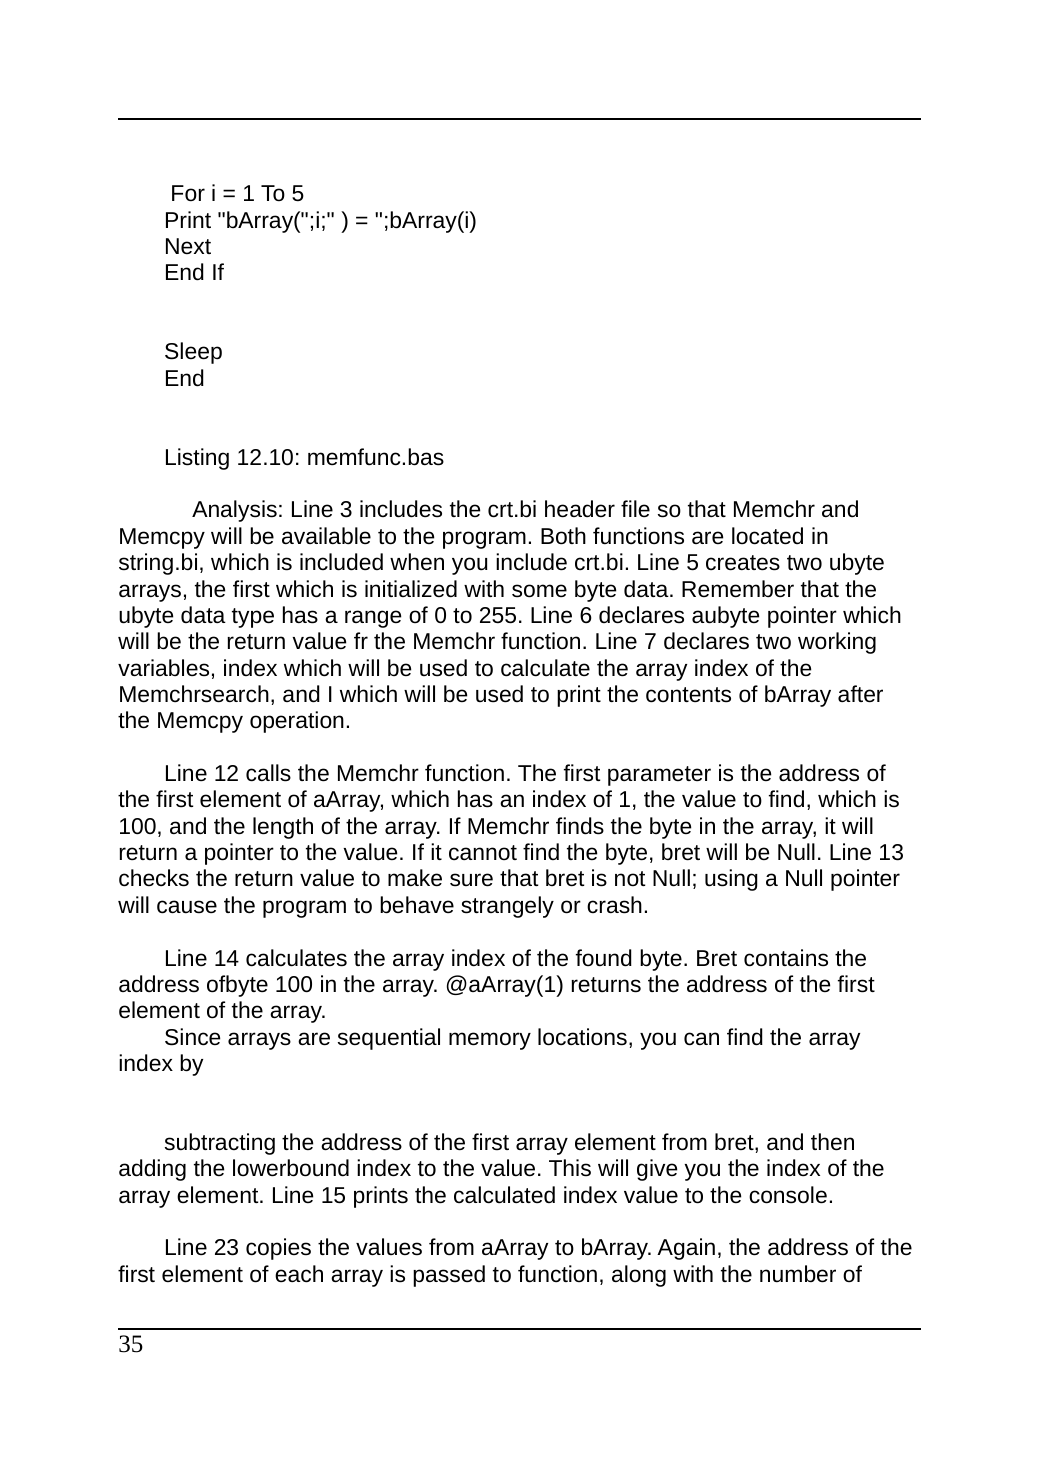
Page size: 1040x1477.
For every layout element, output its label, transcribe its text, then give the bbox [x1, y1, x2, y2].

text Next [118, 233, 921, 259]
text For i = 1 To 5 [118, 180, 921, 207]
text Since arrays are sequential memory locations, you can find the array index by [118, 1023, 921, 1076]
text End [118, 365, 921, 391]
text Analysis: Line 3 includes the crt.bi header file so that Memchr and Memcpy will be available to the program. Both functions are located in string.bi, which is included when you include crt.bi. Line 5 creates two ubyte arrays, the first which is initialized with some byte data. Remember that the ubyte data type has a range of 0 to 255. Line 6 declares aubyte pointer which will be the return value fr the Memchr function. Line 7 declares two working variables, index which will be used to calculate the array index of the Memchrsearch, and I which will be used to print the contents of bArray after the Memcpy operation. [118, 496, 921, 734]
text subtracting the address of the first array element from bret, and then adding the lowerbound index to the value. This will give you the index of the array element. Line 15 prints the calculated index value to the console. [118, 1129, 921, 1208]
text Line 14 calculates the array index of the found byte. Bret contains the address ofbyte 100 in the array. @aArray(1) returns the address of the first element of the array. [118, 944, 921, 1023]
text Line 23 copies the values from aArray to bArray. Again, the address of the first element of each array is passed to function, along with the number of [118, 1234, 921, 1287]
text Listing 12.10: memfunc.bas [118, 444, 921, 470]
text Print "bArray(";i;" ) = ";bArray(i) [118, 207, 921, 233]
text Line 12 calls the Memchr function. The first parameter is the address of the first element of aArray, which has an index of 1, the value to find, which is 100, and the length of the array. If Memchr finds the byte in the array, it will return a pointer to the value. If it cannot find the byte, bret will be Null. Line 13 checks the return value to make sure that bret is not Null; using a Null pointer will cause the program to behave strangely or crash. [118, 760, 921, 918]
text Sleep [118, 338, 921, 365]
text End If [118, 259, 921, 286]
